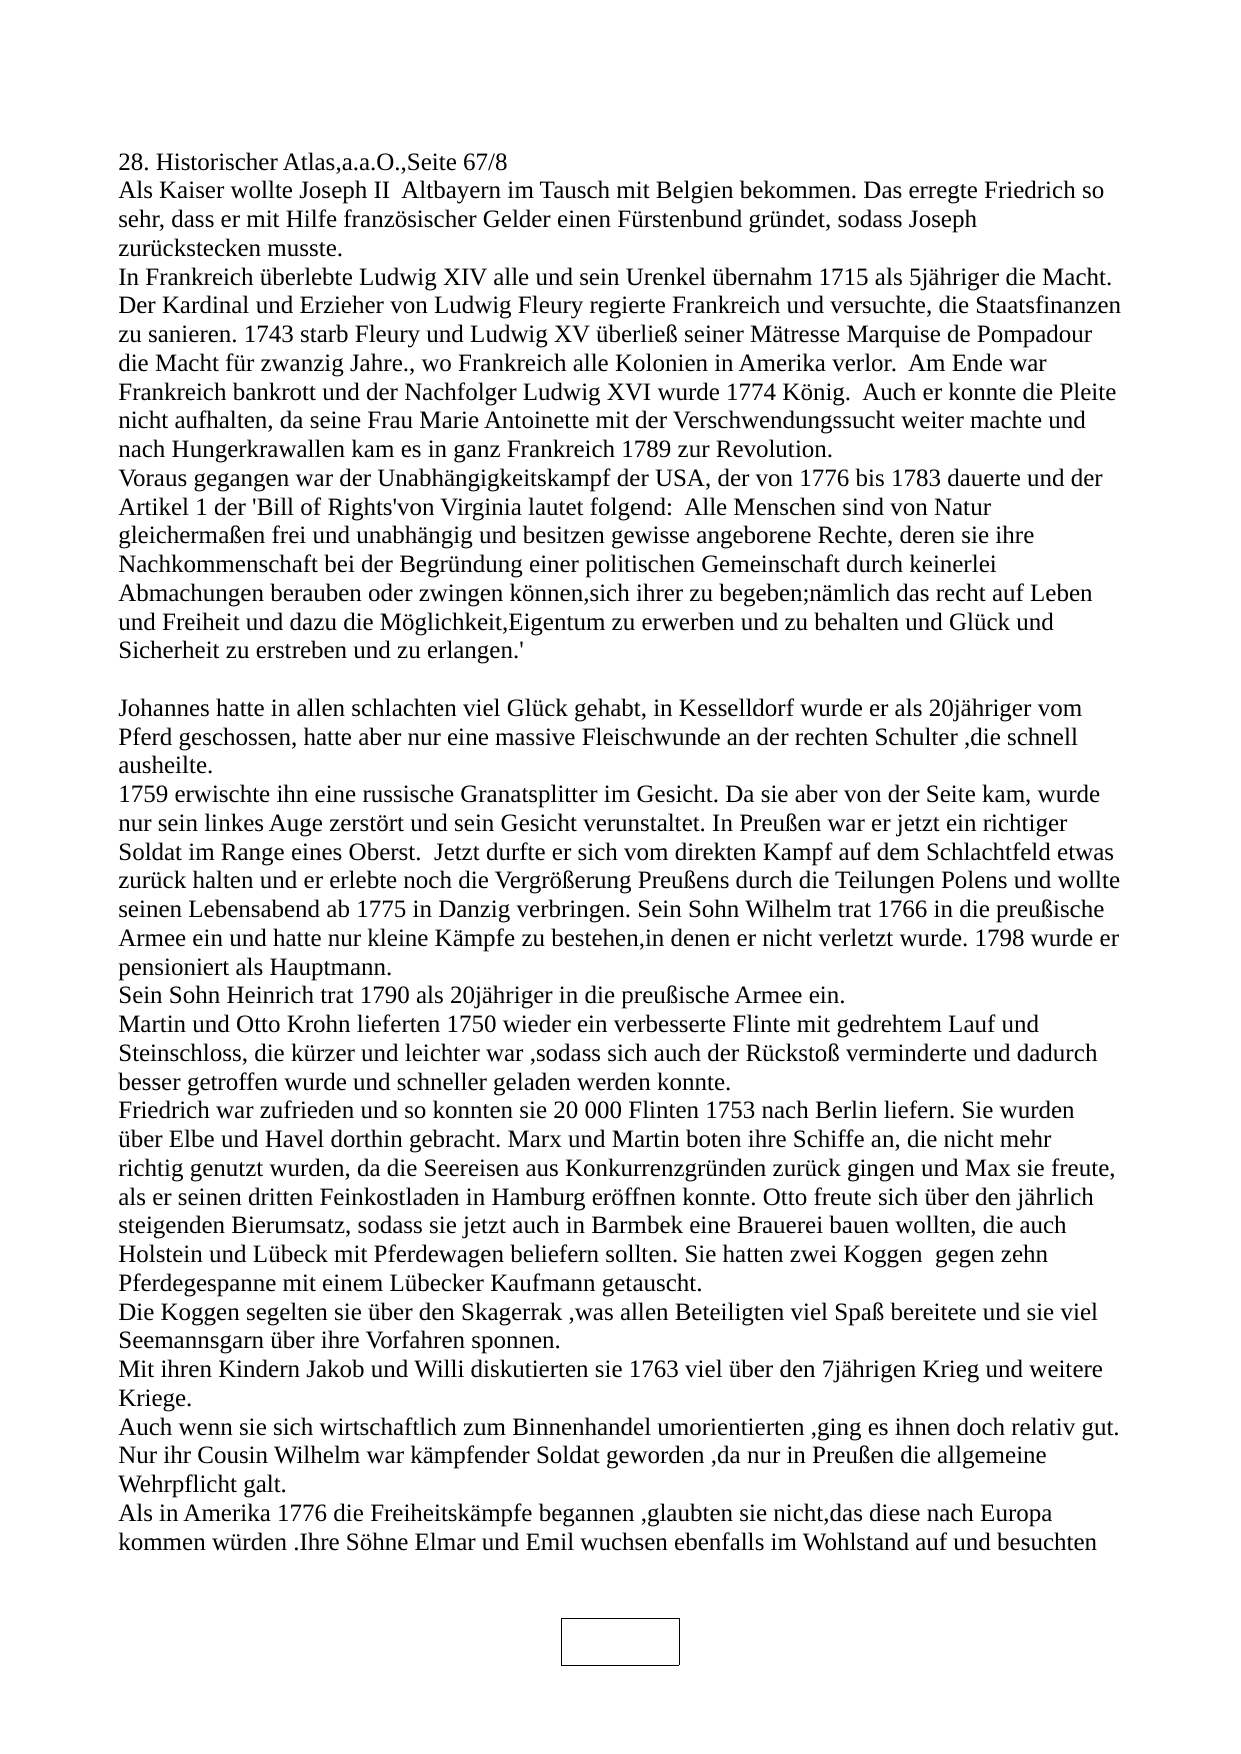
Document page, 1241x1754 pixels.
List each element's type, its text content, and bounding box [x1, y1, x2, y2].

text In Frankreich überlebte Ludwig XIV alle und sein Urenkel übernahm 1715 als 5jähriger die Macht. [118, 262, 1122, 291]
text Als Kaiser wollte Joseph II Altbayern im Tausch mit Belgien bekommen. Das erregte Friedrich so sehr, dass er mit Hilfe französischer Gelder einen Fürstenbund gründet, sodass Joseph zurückstecken musste. [118, 176, 1122, 262]
text Als in Amerika 1776 die Freiheitskämpfe begannen ,glaubten sie nicht,das diese nach Europa kommen würden .Ihre Söhne Elmar und Emil wuchsen ebenfalls im Wohlstand auf und besuchten [118, 1498, 1122, 1556]
text Nur ihr Cousin Wilhelm war kämpfender Soldat geworden ,da nur in Preußen die allgemeine Wehrpflicht galt. [118, 1441, 1122, 1498]
text 1759 erwischte ihn eine russische Granatsplitter im Gesicht. Da sie aber von der Seite kam, wurde nur sein linkes Auge zerstört und sein Gesicht verunstaltet. In Preußen war er jetzt ein richtiger Soldat im Range eines Oberst. Jetzt durfte er sich vom direkten Kampf auf dem Schlachtfeld etwas zurück halten und er erlebte noch die Vergrößerung Preußens durch die Teilungen Polens und wollte seinen Lebensabend ab 1775 in Danzig verbringen. Sein Sohn Wilhelm trat 1766 in die preußische Armee ein und hatte nur kleine Kämpfe zu bestehen,in denen er nicht verletzt wurde. 1798 wurde er pensioniert als Hauptmann. [118, 779, 1122, 981]
text Sein Sohn Heinrich trat 1790 als 20jähriger in die preußische Armee ein. [118, 981, 1122, 1009]
text Friedrich war zufrieden und so konnten sie 20 000 Flinten 1753 nach Berlin liefern. Sie wurden über Elbe und Havel dorthin gebracht. Marx und Martin boten ihre Schiffe an, die nicht mehr richtig genutzt wurden, da die Seereisen aus Konkurrenzgründen zurück gingen und Max sie freute, als er seinen dritten Feinkostladen in Hamburg eröffnen konnte. Otto freute sich über den jährlich steigenden Bierumsatz, sodass sie jetzt auch in Barmbek eine Brauerei bauen wollten, die auch Holstein und Lübeck mit Pferdewagen beliefern sollten. Sie hatten zwei Koggen gegen zehn Pferdegespanne mit einem Lübecker Kaufmann getauscht. [118, 1096, 1122, 1297]
text 28. Historischer Atlas,a.a.O.,Seite 67/8 [118, 147, 1122, 176]
text Johannes hatte in allen schlachten viel Glück gehabt, in Kesselldorf wurde er als 20jähriger vom Pferd geschossen, hatte aber nur eine massive Fleischwunde an der rechten Schulter ,die schnell ausheilte. [118, 693, 1122, 779]
text Der Kardinal und Erzieher von Ludwig Fleury regierte Frankreich und versuchte, die Staatsfinanzen zu sanieren. 1743 starb Fleury und Ludwig XV überließ seiner Mätresse Marquise de Pompadour die Macht für zwanzig Jahre., wo Frankreich alle Kolonien in Amerika verlor. Am Ende war Frankreich bankrott und der Nachfolger Ludwig XVI wurde 1774 König. Auch er konnte die Pleite nicht aufhalten, da seine Frau Marie Antoinette mit der Verschwendungssucht weiter machte und nach Hungerkrawallen kam es in ganz Frankreich 1789 zur Revolution. [118, 291, 1122, 463]
text Martin und Otto Krohn lieferten 1750 wieder ein verbesserte Flinte mit gedrehtem Lauf und Steinschloss, die kürzer und leichter war ,sodass sich auch der Rückstoß verminderte und dadurch besser getroffen wurde und schneller geladen werden konnte. [118, 1009, 1122, 1096]
text Mit ihren Kindern Jakob und Willi diskutierten sie 1763 viel über den 7jährigen Krieg und weitere Kriege. [118, 1354, 1122, 1412]
text Voraus gegangen war der Unabhängigkeitskampf der USA, der von 1776 bis 1783 dauerte und der Artikel 1 der 'Bill of Rights'von Virginia lautet folgend: Alle Menschen sind von Natur gleichermaßen frei und unabhängig und besitzen gewisse angeborene Rechte, deren sie ihre Nachkommenschaft bei der Begründung einer politischen Gemeinschaft durch keinerlei Abmachungen berauben oder zwingen können,sich ihrer zu begeben;nämlich das recht auf Leben und Freiheit und dazu die Möglichkeit,Eigentum zu erwerben und zu behalten und Glück und Sicherheit zu erstreben und zu erlangen.' [118, 463, 1122, 664]
text Auch wenn sie sich wirtschaftlich zum Binnenhandel umorientierten ,ging es ihnen doch relativ gut. [118, 1412, 1122, 1441]
text Die Koggen segelten sie über den Skagerrak ,was allen Beteiligten viel Spaß bereitete und sie viel Seemannsgarn über ihre Vorfahren sponnen. [118, 1297, 1122, 1354]
